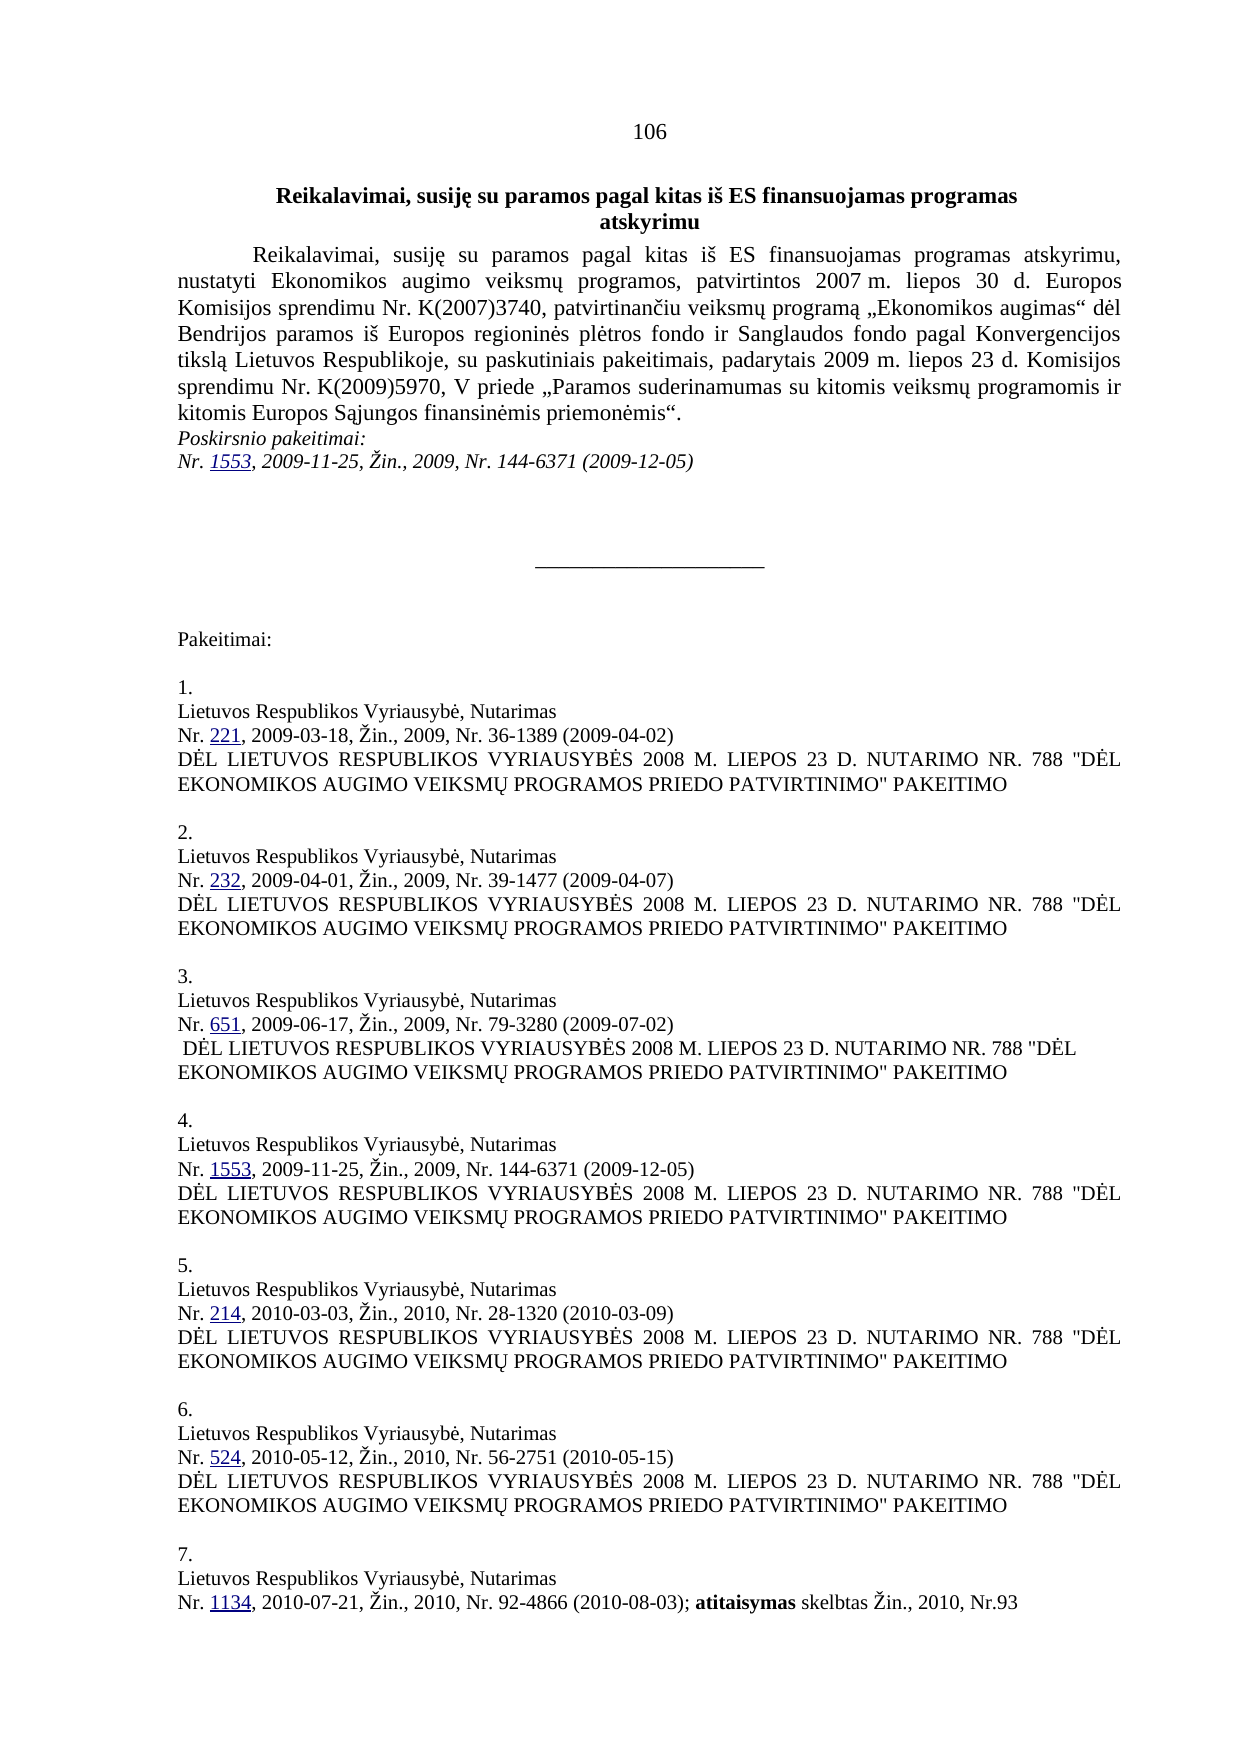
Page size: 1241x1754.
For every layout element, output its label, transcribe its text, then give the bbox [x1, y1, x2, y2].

text DĖL LIETUVOS RESPUBLIKOS VYRIAUSYBĖS 2008 M. LIEPOS 23 D. NUTARIMO NR. 788 "DĖL EKONOMIKOS AUGIMO VEIKSMŲ PROGRAMOS PRIEDO PATVIRTINIMO" PAKEITIMO [177, 1469, 1122, 1517]
text Pakeitimai: [177, 627, 1122, 651]
text Nr. 214, 2010-03-03, Žin., 2010, Nr. 28-1320 (2010-03-09) [177, 1301, 1122, 1325]
text 4. [177, 1108, 1122, 1132]
text 3. [177, 964, 1122, 988]
text DĖL LIETUVOS RESPUBLIKOS VYRIAUSYBĖS 2008 M. LIEPOS 23 D. NUTARIMO NR. 788 "DĖL EKONOMIKOS AUGIMO VEIKSMŲ PROGRAMOS PRIEDO PATVIRTINIMO" PAKEITIMO [177, 892, 1122, 940]
text Nr. 232, 2009-04-01, Žin., 2009, Nr. 39-1477 (2009-04-07) [177, 868, 1122, 892]
text Lietuvos Respublikos Vyriausybė, Nutarimas [177, 1277, 1122, 1301]
text Lietuvos Respublikos Vyriausybė, Nutarimas [177, 1566, 1122, 1589]
text Nr. 221, 2009-03-18, Žin., 2009, Nr. 36-1389 (2009-04-02) [177, 723, 1122, 747]
text Nr. 1553, 2009-11-25, Žin., 2009, Nr. 144-6371 (2009-12-05) [177, 449, 1122, 473]
text Lietuvos Respublikos Vyriausybė, Nutarimas [177, 988, 1122, 1012]
text Nr. 1553, 2009-11-25, Žin., 2009, Nr. 144-6371 (2009-12-05) [177, 1156, 1122, 1181]
text 7. [177, 1541, 1122, 1566]
text 5. [177, 1253, 1122, 1277]
text DĖL LIETUVOS RESPUBLIKOS VYRIAUSYBĖS 2008 M. LIEPOS 23 D. NUTARIMO NR. 788 "DĖL EKONOMIKOS AUGIMO VEIKSMŲ PROGRAMOS PRIEDO PATVIRTINIMO" PAKEITIMO [177, 1181, 1122, 1229]
text DĖL LIETUVOS RESPUBLIKOS VYRIAUSYBĖS 2008 M. LIEPOS 23 D. NUTARIMO NR. 788 "DĖL EKONOMIKOS AUGIMO VEIKSMŲ PROGRAMOS PRIEDO PATVIRTINIMO" PAKEITIMO [177, 1325, 1122, 1373]
text Nr. 651, 2009-06-17, Žin., 2009, Nr. 79-3280 (2009-07-02) [177, 1012, 1122, 1036]
text Reikalavimai, susiję su paramos pagal kitas iš ES finansuojamas programas atskyrimu [177, 156, 1122, 235]
text –––––––––––––––––––– [177, 553, 1122, 579]
text Reikalavimai, susiję su paramos pagal kitas iš ES finansuojamas programas atskyrimu, nustatyti Ekonomikos augimo veiksmų programos, patvirtintos 2007 m. liepos 30 d. Europos Komisijos sprendimu Nr. K(2007)3740, patvirtinančiu veiksmų programą „Ekonomikos augimas“ dėl Bendrijos paramos iš Europos regioninės plėtros fondo ir Sanglaudos fondo pagal Konvergencijos tikslą Lietuvos Respublikoje, su paskutiniais pakeitimais, padarytais 2009 m. liepos 23 d. Komisijos sprendimu Nr. K(2009)5970, V priede „Paramos suderinamumas su kitomis veiksmų programomis ir kitomis Europos Sąjungos finansinėmis priemonėmis“. [177, 241, 1122, 425]
text Lietuvos Respublikos Vyriausybė, Nutarimas [177, 1421, 1122, 1445]
text Lietuvos Respublikos Vyriausybė, Nutarimas [177, 844, 1122, 868]
text DĖL LIETUVOS RESPUBLIKOS VYRIAUSYBĖS 2008 M. LIEPOS 23 D. NUTARIMO NR. 788 "DĖL EKONOMIKOS AUGIMO VEIKSMŲ PROGRAMOS PRIEDO PATVIRTINIMO" PAKEITIMO [177, 747, 1122, 796]
text 2. [177, 819, 1122, 844]
text Lietuvos Respublikos Vyriausybė, Nutarimas [177, 699, 1122, 723]
text 6. [177, 1397, 1122, 1421]
text Nr. 524, 2010-05-12, Žin., 2010, Nr. 56-2751 (2010-05-15) [177, 1445, 1122, 1469]
text Lietuvos Respublikos Vyriausybė, Nutarimas [177, 1132, 1122, 1156]
text 1. [177, 675, 1122, 699]
text DĖL LIETUVOS RESPUBLIKOS VYRIAUSYBĖS 2008 M. LIEPOS 23 D. NUTARIMO NR. 788 "DĖL EKONOMIKOS AUGIMO VEIKSMŲ PROGRAMOS PRIEDO PATVIRTINIMO" PAKEITIMO [177, 1036, 1122, 1084]
text Nr. 1134, 2010-07-21, Žin., 2010, Nr. 92-4866 (2010-08-03); atitaisymas skelbtas Žin., 2010, Nr.93 [177, 1589, 1122, 1614]
text Poskirsnio pakeitimai: [177, 425, 1122, 449]
